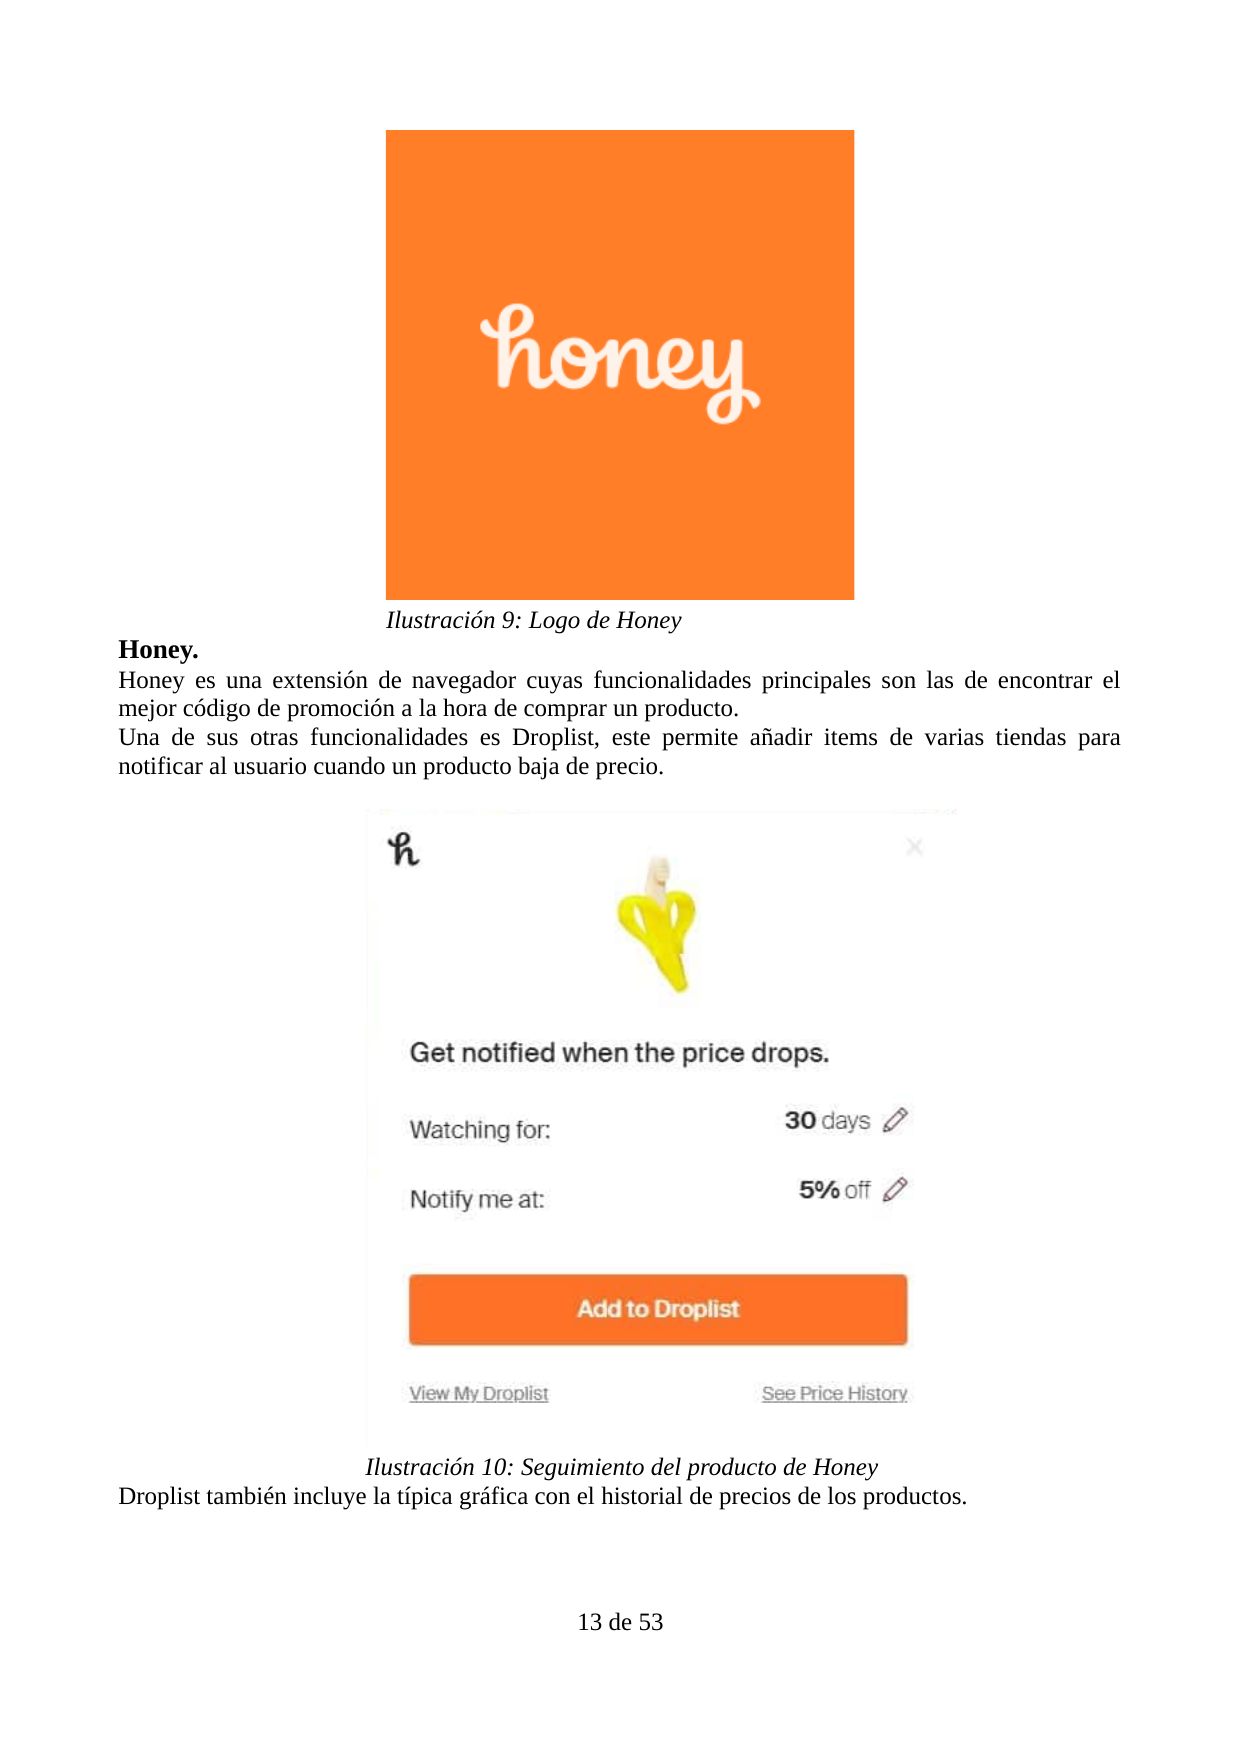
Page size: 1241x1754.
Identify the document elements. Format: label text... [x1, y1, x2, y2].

text Ilustración 10: Seguimiento del producto de Honey [365, 1447, 957, 1481]
picture [365, 809, 957, 1447]
picture [385, 130, 855, 600]
text Droplist también incluye la típica gráfica con el historial de precios de los productos. [118, 1304, 1122, 1510]
text Honey es una extensión de navegador cuyas funcionalidades principales son las de encontrar el mejor código de promoción a la hora de comprar un producto. [118, 665, 1122, 722]
text Ilustración 9: Logo de Honey [386, 600, 854, 633]
text Honey. [118, 118, 1122, 665]
text Una de sus otras funcionalidades es Droplist, este permite añadir items de varias tiendas para notificar al usuario cuando un producto baja de precio. [118, 722, 1122, 780]
